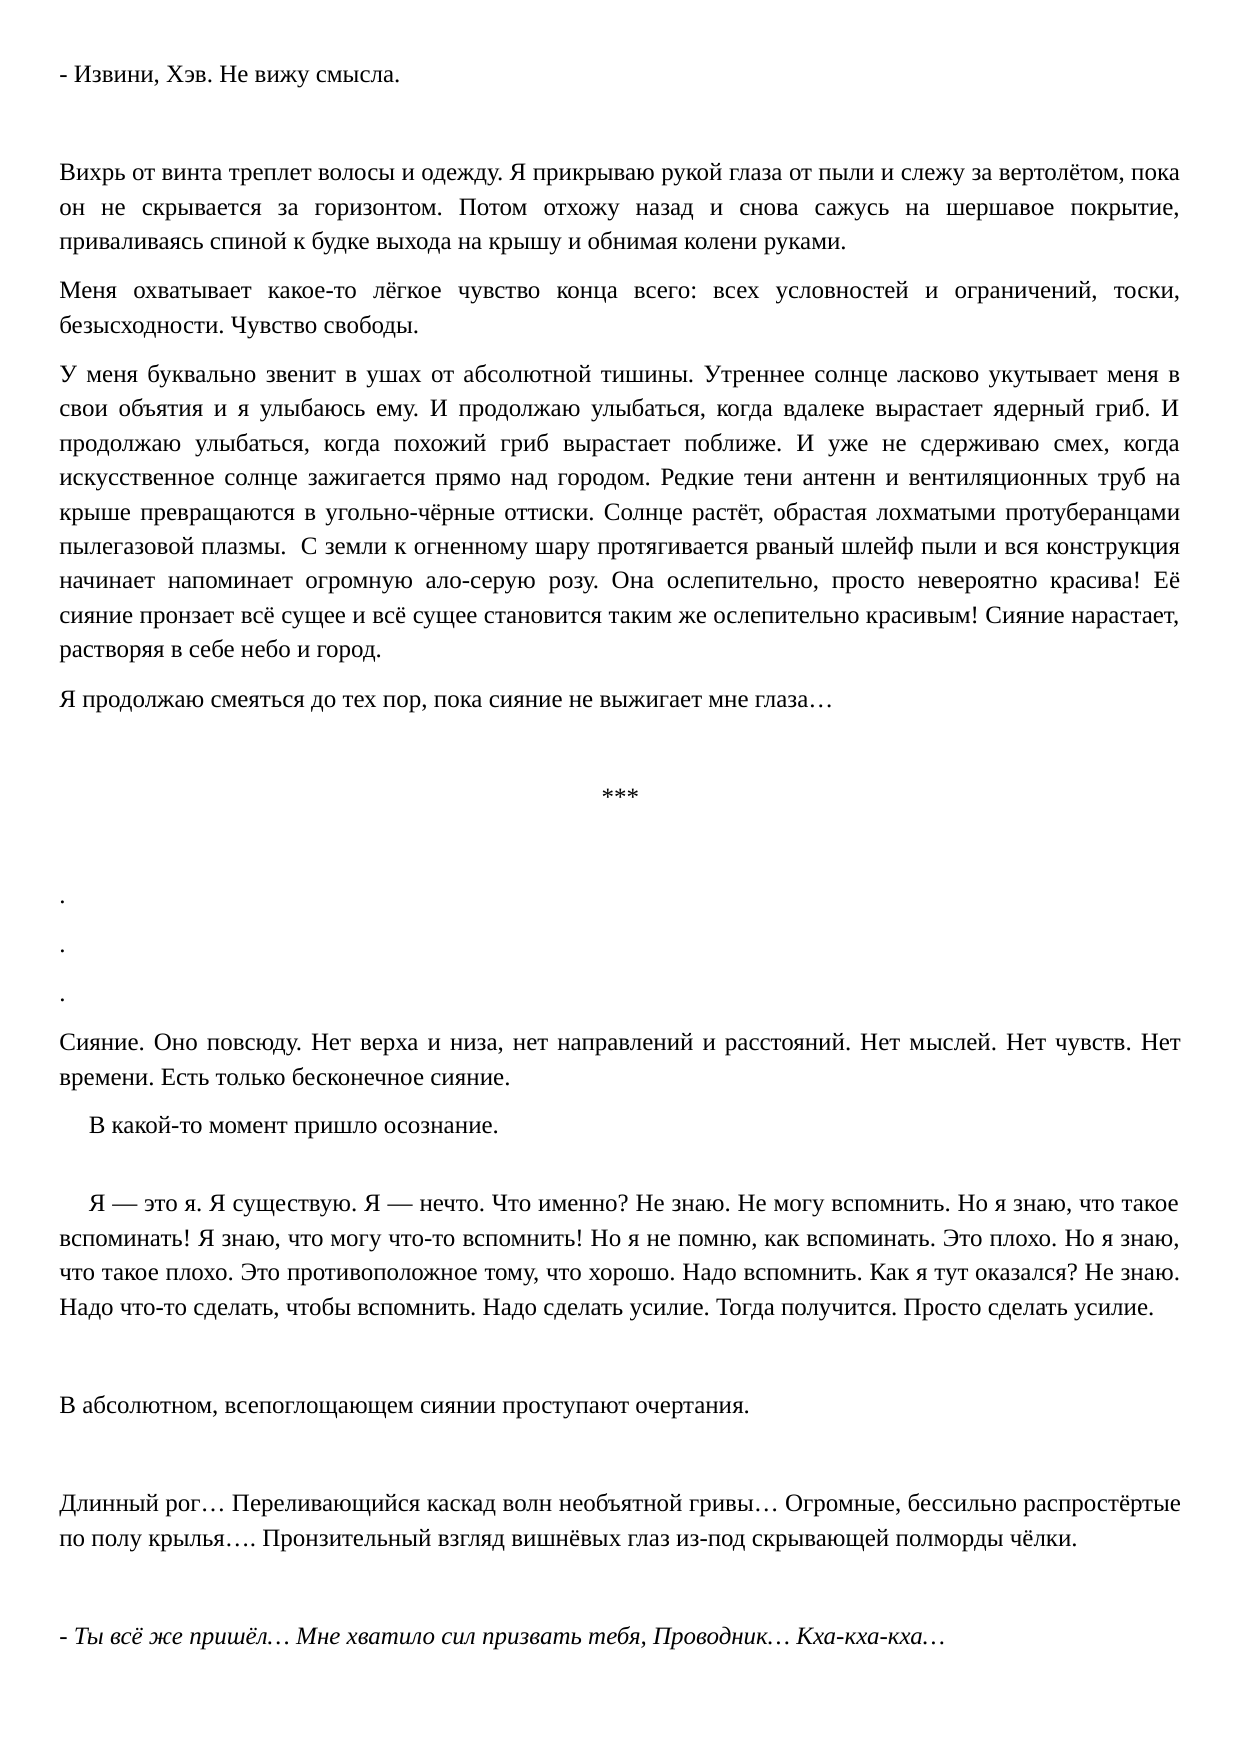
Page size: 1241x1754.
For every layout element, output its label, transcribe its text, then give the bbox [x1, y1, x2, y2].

text . [59, 978, 1181, 1007]
text . [59, 929, 1181, 958]
text . [59, 880, 1181, 909]
text *** [59, 782, 1181, 811]
text Длинный рог… Переливающийся каскад волн необъятной гривы… Огромные, бессильно распростёртые по полу крылья…. Пронзительный взгляд вишнёвых глаз из-под скрывающей полморды чёлки. [59, 1488, 1181, 1551]
text В абсолютном, всепоглощающем сиянии проступают очертания. [59, 1390, 1181, 1419]
text У меня буквально звенит в ушах от абсолютной тишины. Утреннее солнце ласково укутывает меня в свои объятия и я улыбаюсь ему. И продолжаю улыбаться, когда вдалеке вырастает ядерный гриб. И продолжаю улыбаться, когда похожий гриб вырастает поближе. И уже не сдерживаю смех, когда искусственное солнце зажигается прямо над городом. Редкие тени антенн и вентиляционных труб на крыше превращаются в угольно-чёрные оттиски. Солнце растёт, обрастая лохматыми протуберанцами пылегазовой плазмы. С земли к огненному шару протягивается рваный шлейф пыли и вся конструкция начинает напоминает огромную ало-серую розу. Она ослепительно, просто невероятно красива! Её сияние пронзает всё сущее и всё сущее становится таким же ослепительно красивым! Сияние нарастает, растворяя в себе небо и город. [59, 359, 1181, 663]
text - Ты всё же пришёл… Мне хватило сил призвать тебя, Проводник… Кха-кха-кха… [59, 1621, 1181, 1649]
text В какой-то момент пришло осознание. [59, 1111, 1181, 1139]
text - Извини, Хэв. Не вижу смысла. [59, 59, 1181, 88]
text Я — это я. Я существую. Я — нечто. Что именно? Не знаю. Не могу вспомнить. Но я знаю, что такое вспоминать! Я знаю, что могу что-то вспомнить! Но я не помню, как вспоминать. Это плохо. Но я знаю, что такое плохо. Это противоположное тому, что хорошо. Надо вспомнить. Как я тут оказался? Не знаю. Надо что-то сделать, чтобы вспомнить. Надо сделать усилие. Тогда получится. Просто сделать усилие. [59, 1188, 1181, 1321]
text Вихрь от винта треплет волосы и одежду. Я прикрываю рукой глаза от пыли и слежу за вертолётом, пока он не скрывается за горизонтом. Потом отхожу назад и снова сажусь на шершавое покрытие, приваливаясь спиной к будке выхода на крышу и обнимая колени руками. [59, 157, 1181, 255]
text Сияние. Оно повсюду. Нет верха и низа, нет направлений и расстояний. Нет мыслей. Нет чувств. Нет времени. Есть только бесконечное сияние. [59, 1027, 1181, 1090]
text Меня охватывает какое-то лёгкое чувство конца всего: всех условностей и ограничений, тоски, безысходности. Чувство свободы. [59, 275, 1181, 338]
text Я продолжаю смеяться до тех пор, пока сияние не выжигает мне глаза… [59, 684, 1181, 712]
